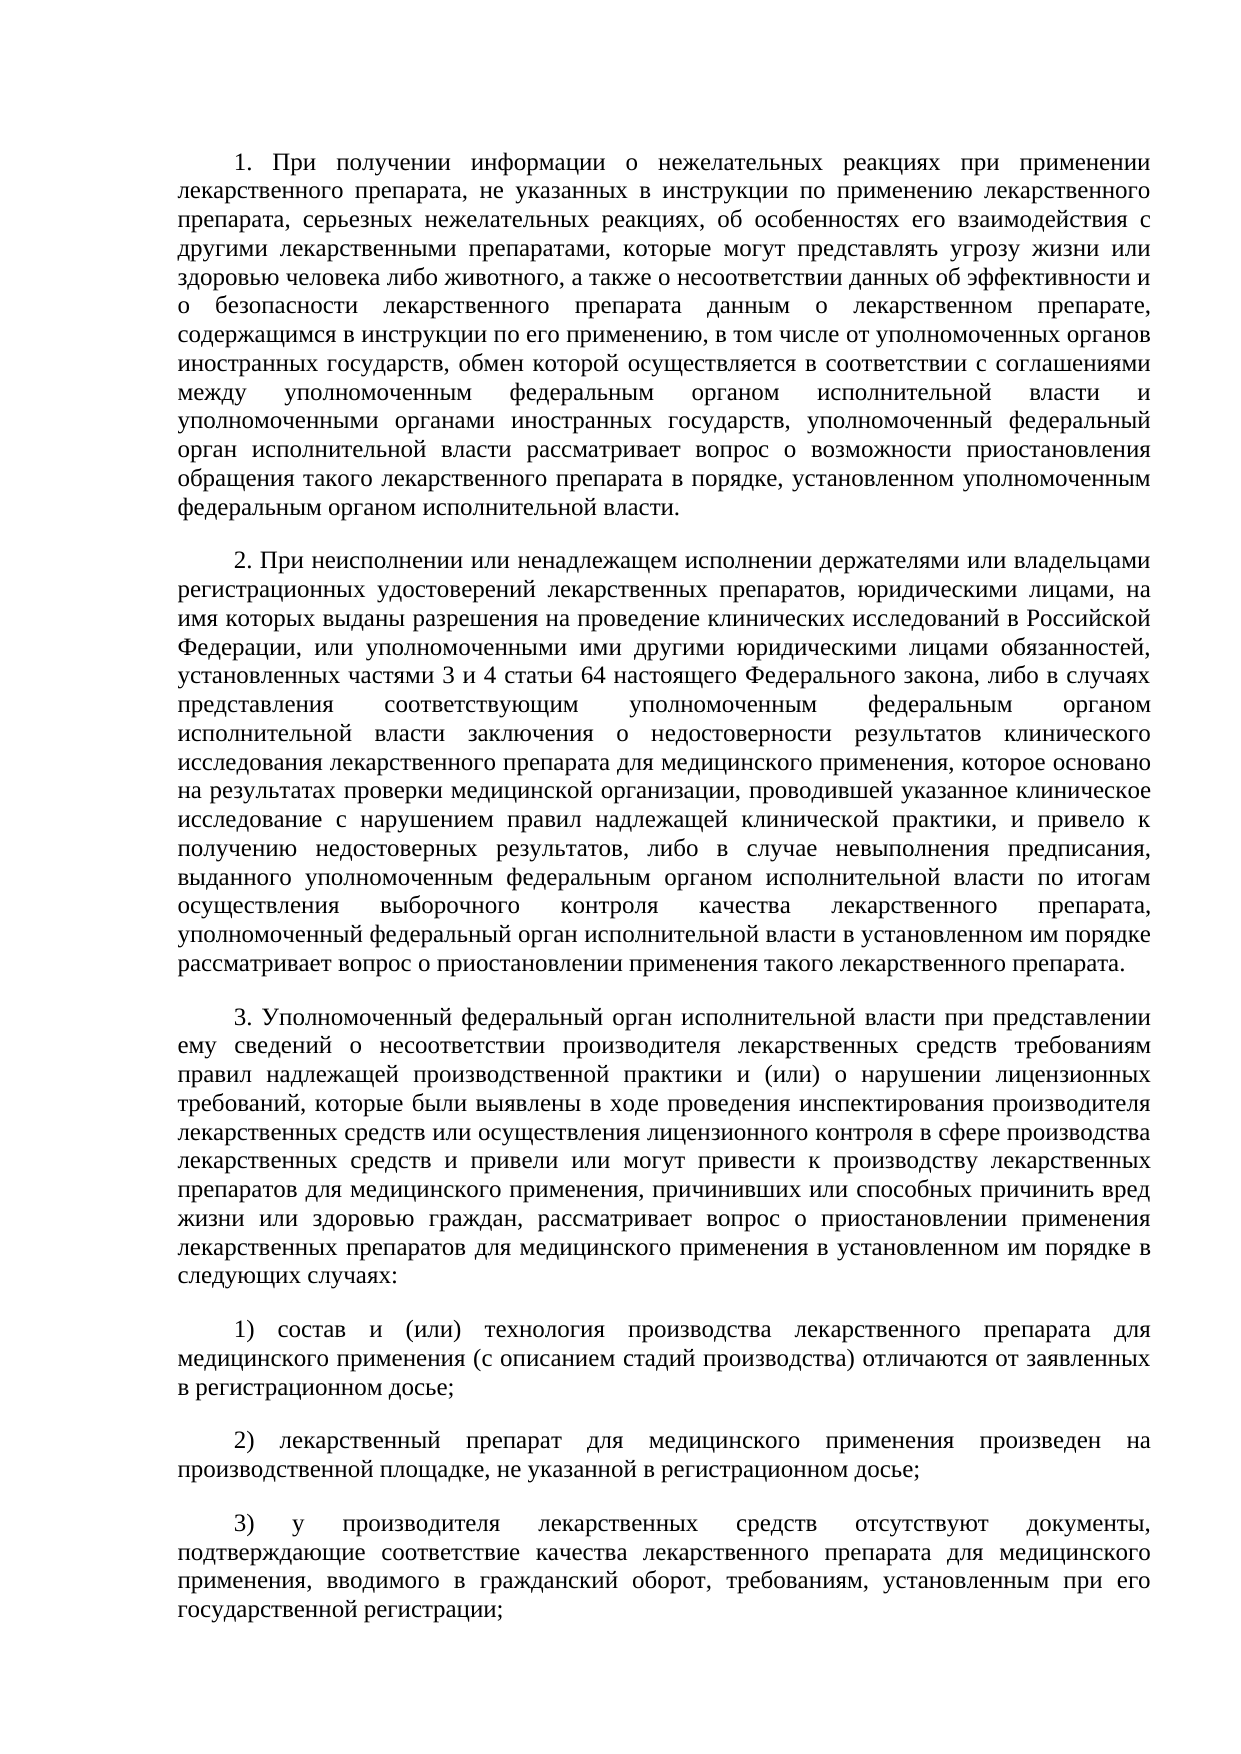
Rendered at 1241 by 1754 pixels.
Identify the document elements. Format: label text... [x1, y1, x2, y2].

text 2) лекарственный препарат для медицинского применения произведен на производственной площадке, не указанной в регистрационном досье; [177, 1426, 1152, 1483]
text 3. Уполномоченный федеральный орган исполнительной власти при представлении ему сведений о несоответствии производителя лекарственных средств требованиям правил надлежащей производственной практики и (или) о нарушении лицензионных требований, которые были выявлены в ходе проведения инспектирования производителя лекарственных средств или осуществления лицензионного контроля в сфере производства лекарственных средств и привели или могут привести к производству лекарственных препаратов для медицинского применения, причинивших или способных причинить вред жизни или здоровью граждан, рассматривает вопрос о приостановлении применения лекарственных препаратов для медицинского применения в установленном им порядке в следующих случаях: [177, 1002, 1152, 1289]
text 1) состав и (или) технология производства лекарственного препарата для медицинского применения (с описанием стадий производства) отличаются от заявленных в регистрационном досье; [177, 1314, 1152, 1401]
text 1. При получении информации о нежелательных реакциях при применении лекарственного препарата, не указанных в инструкции по применению лекарственного препарата, серьезных нежелательных реакциях, об особенностях его взаимодействия с другими лекарственными препаратами, которые могут представлять угрозу жизни или здоровью человека либо животного, а также о несоответствии данных об эффективности и о безопасности лекарственного препарата данным о лекарственном препарате, содержащимся в инструкции по его применению, в том числе от уполномоченных органов иностранных государств, обмен которой осуществляется в соответствии с соглашениями между уполномоченным федеральным органом исполнительной власти и уполномоченными органами иностранных государств, уполномоченный федеральный орган исполнительной власти рассматривает вопрос о возможности приостановления обращения такого лекарственного препарата в порядке, установленном уполномоченным федеральным органом исполнительной власти. [177, 147, 1152, 521]
text 3) у производителя лекарственных средств отсутствуют документы, подтверждающие соответствие качества лекарственного препарата для медицинского применения, вводимого в гражданский оборот, требованиям, установленным при его государственной регистрации; [177, 1508, 1152, 1623]
text 2. При неисполнении или ненадлежащем исполнении держателями или владельцами регистрационных удостоверений лекарственных препаратов, юридическими лицами, на имя которых выданы разрешения на проведение клинических исследований в Российской Федерации, или уполномоченными ими другими юридическими лицами обязанностей, установленных частями 3 и 4 статьи 64 настоящего Федерального закона, либо в случаях представления соответствующим уполномоченным федеральным органом исполнительной власти заключения о недостоверности результатов клинического исследования лекарственного препарата для медицинского применения, которое основано на результатах проверки медицинской организации, проводившей указанное клиническое исследование с нарушением правил надлежащей клинической практики, и привело к получению недостоверных результатов, либо в случае невыполнения предписания, выданного уполномоченным федеральным органом исполнительной власти по итогам осуществления выборочного контроля качества лекарственного препарата, уполномоченный федеральный орган исполнительной власти в установленном им порядке рассматривает вопрос о приостановлении применения такого лекарственного препарата. [177, 546, 1152, 977]
